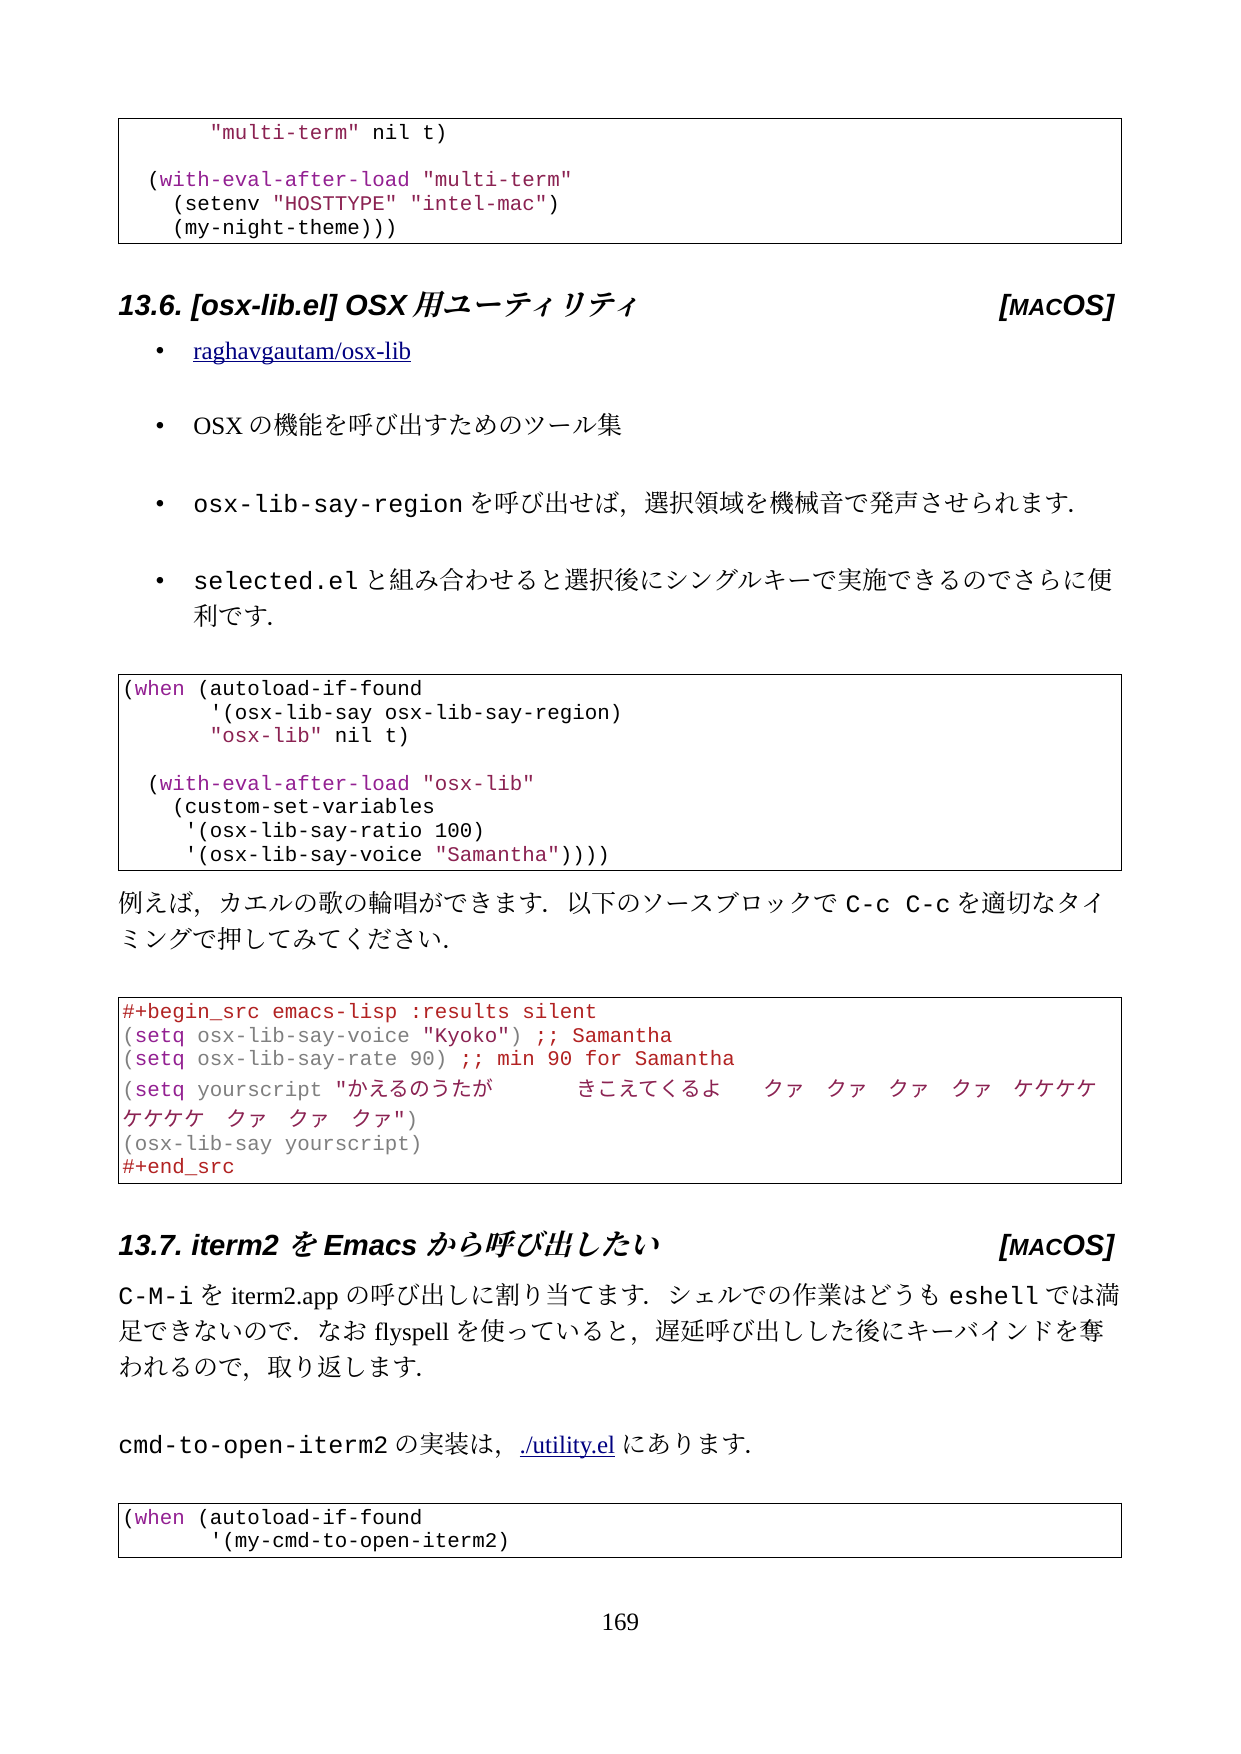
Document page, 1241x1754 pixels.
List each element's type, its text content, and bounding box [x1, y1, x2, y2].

text "multi-term" nil t) [119, 119, 1121, 142]
subtitle iterm2 を Emacs から呼び出したい [macOS] [118, 1221, 1122, 1263]
text cmd-to-open-iterm2 の実装は，./utility.el にあります． [118, 1425, 1122, 1490]
text '(my-cmd-to-open-iterm2) [119, 1526, 1121, 1557]
text (my-night-theme))) [119, 213, 1121, 243]
text (setq osx-lib-say-rate 90) ;; min 90 for Samantha [119, 1044, 1121, 1068]
text (when (autoload-if-found [119, 1504, 1121, 1526]
text '(osx-lib-say-ratio 100) [119, 816, 1121, 840]
list raghavgautam/osx-lib [156, 336, 1122, 393]
list selected.el と組み合わせると選択後にシングルキーで実施できるのでさらに便利です． [156, 561, 1122, 662]
text (setq osx-lib-say-voice "Kyoko") ;; Samantha [119, 1021, 1121, 1044]
text (osx-lib-say yourscript) [119, 1129, 1121, 1152]
list OSXの機能を呼び出すためのツール集 [156, 406, 1122, 471]
text #+end_src [119, 1152, 1121, 1183]
text #+begin_src emacs-lisp :results silent [119, 998, 1121, 1021]
text "osx-lib" nil t) [119, 721, 1121, 745]
text (setq yourscript "かえるのうたが きこえてくるよ クァ クァ クァ クァ ケケケケ ケケケケ クァ クァ クァ") [119, 1068, 1121, 1129]
text (with-eval-after-load "osx-lib" [119, 769, 1121, 792]
text (when (autoload-if-found [119, 675, 1121, 698]
list osx-lib-say-region を呼び出せば，選択領域を機械音で発声させられます． [156, 483, 1122, 548]
text '(osx-lib-say-voice "Samantha")))) [119, 840, 1121, 870]
text '(osx-lib-say osx-lib-say-region) [119, 698, 1121, 721]
text (with-eval-after-load "multi-term" [119, 165, 1121, 189]
subtitle [osx-lib.el] OSX用ユーティリティ [macOS] [118, 282, 1122, 323]
text (setenv "HOSTTYPE" "intel-mac") [119, 189, 1121, 213]
text 例えば，カエルの歌の輪唱ができます．以下のソースブロックで C-c C-c を適切なタイミングで押してみてください． [118, 884, 1122, 984]
text C-M-i を iterm2.app の呼び出しに割り当てます．シェルでの作業はどうも eshell では満足できないので．なお flyspell を使っていると，遅延呼び出しした後にキーバインドを奪われるので，取り返します． [118, 1276, 1122, 1413]
text (custom-set-variables [119, 792, 1121, 816]
